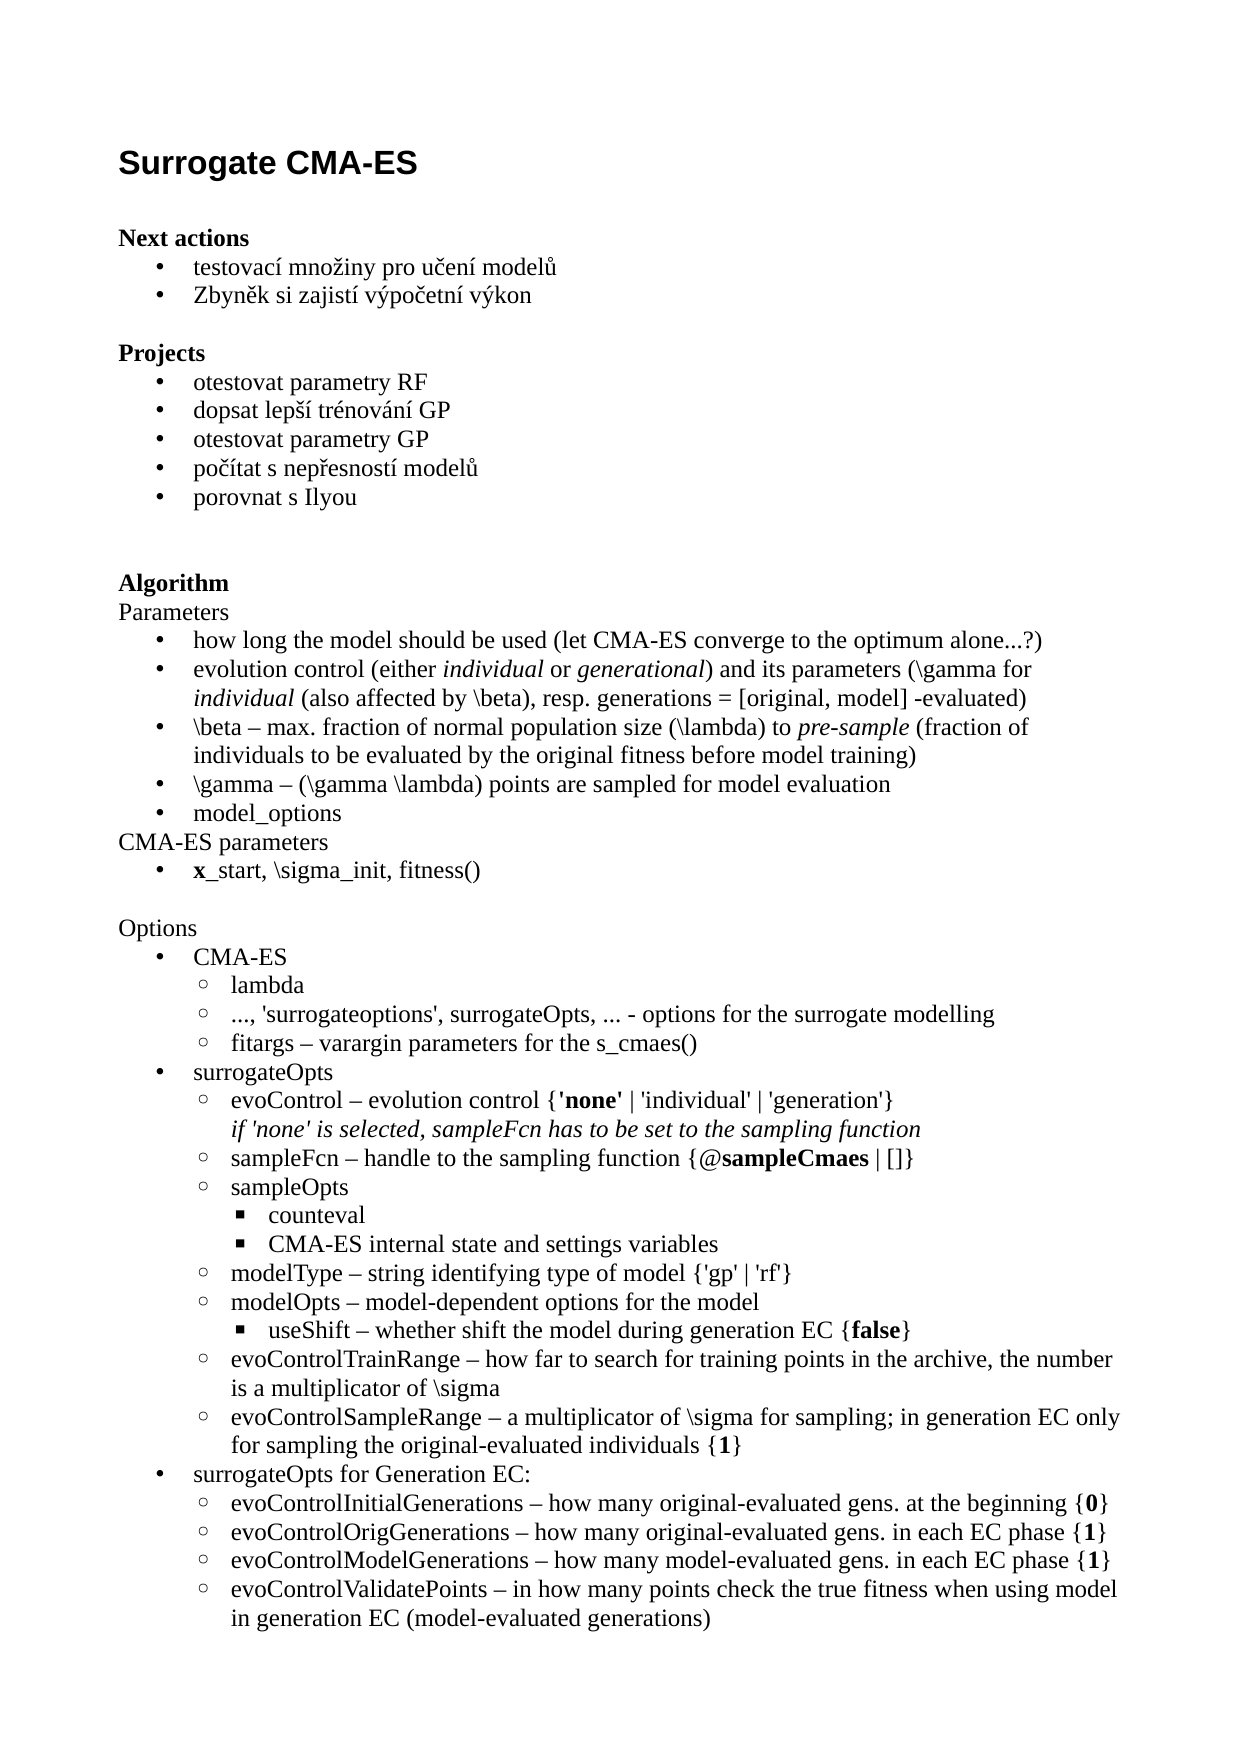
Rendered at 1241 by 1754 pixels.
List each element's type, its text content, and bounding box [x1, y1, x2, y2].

text Parameters [118, 597, 1122, 626]
list porovnat s Ilyou [156, 482, 1122, 511]
list dopsat lepší trénování GP [156, 396, 1122, 424]
list evolution control (either individual or generational) and its parameters (\gamma for individual (also affected by \beta), resp. generations = [original, model] -evaluated) [156, 654, 1122, 712]
list surrogateOpts for Generation EC: [156, 1459, 1122, 1488]
subtitle Surrogate CMA-ES [118, 143, 1122, 182]
list CMA-ES [156, 942, 1122, 971]
list Zbyněk si zajistí výpočetní výkon [156, 281, 1122, 309]
list ..., 'surrogateoptions', surrogateOpts, ... - options for the surrogate modelling [193, 999, 1122, 1028]
list otestovat parametry RF [156, 367, 1122, 396]
list evoControlOrigGenerations – how many original-evaluated gens. in each EC phase {1} [193, 1517, 1122, 1546]
list model_options [156, 798, 1122, 827]
list otestovat parametry GP [156, 424, 1122, 453]
text Projects [118, 338, 1122, 367]
text Next actions [118, 223, 1122, 252]
list sampleOpts [193, 1172, 1122, 1201]
list sampleFcn – handle to the sampling function {@sampleCmaes | []} [193, 1143, 1122, 1172]
list lambda [193, 971, 1122, 999]
list evoControlSampleRange – a multiplicator of \sigma for sampling; in generation EC only for sampling the original-evaluated individuals {1} [193, 1402, 1122, 1459]
list counteval [231, 1201, 1122, 1229]
list modelOpts – model-dependent options for the model [193, 1287, 1122, 1316]
list x_start, \sigma_init, fitness() [156, 856, 1122, 884]
list evoControlValidatePoints – in how many points check the true fitness when using model in generation EC (model-evaluated generations) [193, 1574, 1122, 1632]
list testovací množiny pro učení modelů [156, 252, 1122, 281]
list evoControlTrainRange – how far to search for training points in the archive, the number is a multiplicator of \sigma [193, 1344, 1122, 1402]
list evoControlModelGenerations – how many model-evaluated gens. in each EC phase {1} [193, 1546, 1122, 1574]
list useShift – whether shift the model during generation EC {false} [231, 1316, 1122, 1344]
text Options [118, 913, 1122, 942]
text CMA-ES parameters [118, 827, 1122, 856]
list \beta – max. fraction of normal population size (\lambda) to pre-sample (fraction of individuals to be evaluated by the original fitness before model training) [156, 712, 1122, 769]
list modelType – string identifying type of model {'gp' | 'rf'} [193, 1258, 1122, 1287]
list \gamma – (\gamma \lambda) points are sampled for model evaluation [156, 769, 1122, 798]
list evoControlInitialGenerations – how many original-evaluated gens. at the beginning {0} [193, 1488, 1122, 1517]
text Algorithm [118, 568, 1122, 597]
list how long the model should be used (let CMA-ES converge to the optimum alone...?) [156, 626, 1122, 654]
list evoControl – evolution control {'none' | 'individual' | 'generation'} if 'none' is selected, sampleFcn has to be set to the sampling function [193, 1086, 1122, 1143]
list surrogateOpts [156, 1057, 1122, 1086]
list CMA-ES internal state and settings variables [231, 1229, 1122, 1258]
list počítat s nepřesností modelů [156, 453, 1122, 482]
list fitargs – varargin parameters for the s_cmaes() [193, 1028, 1122, 1057]
